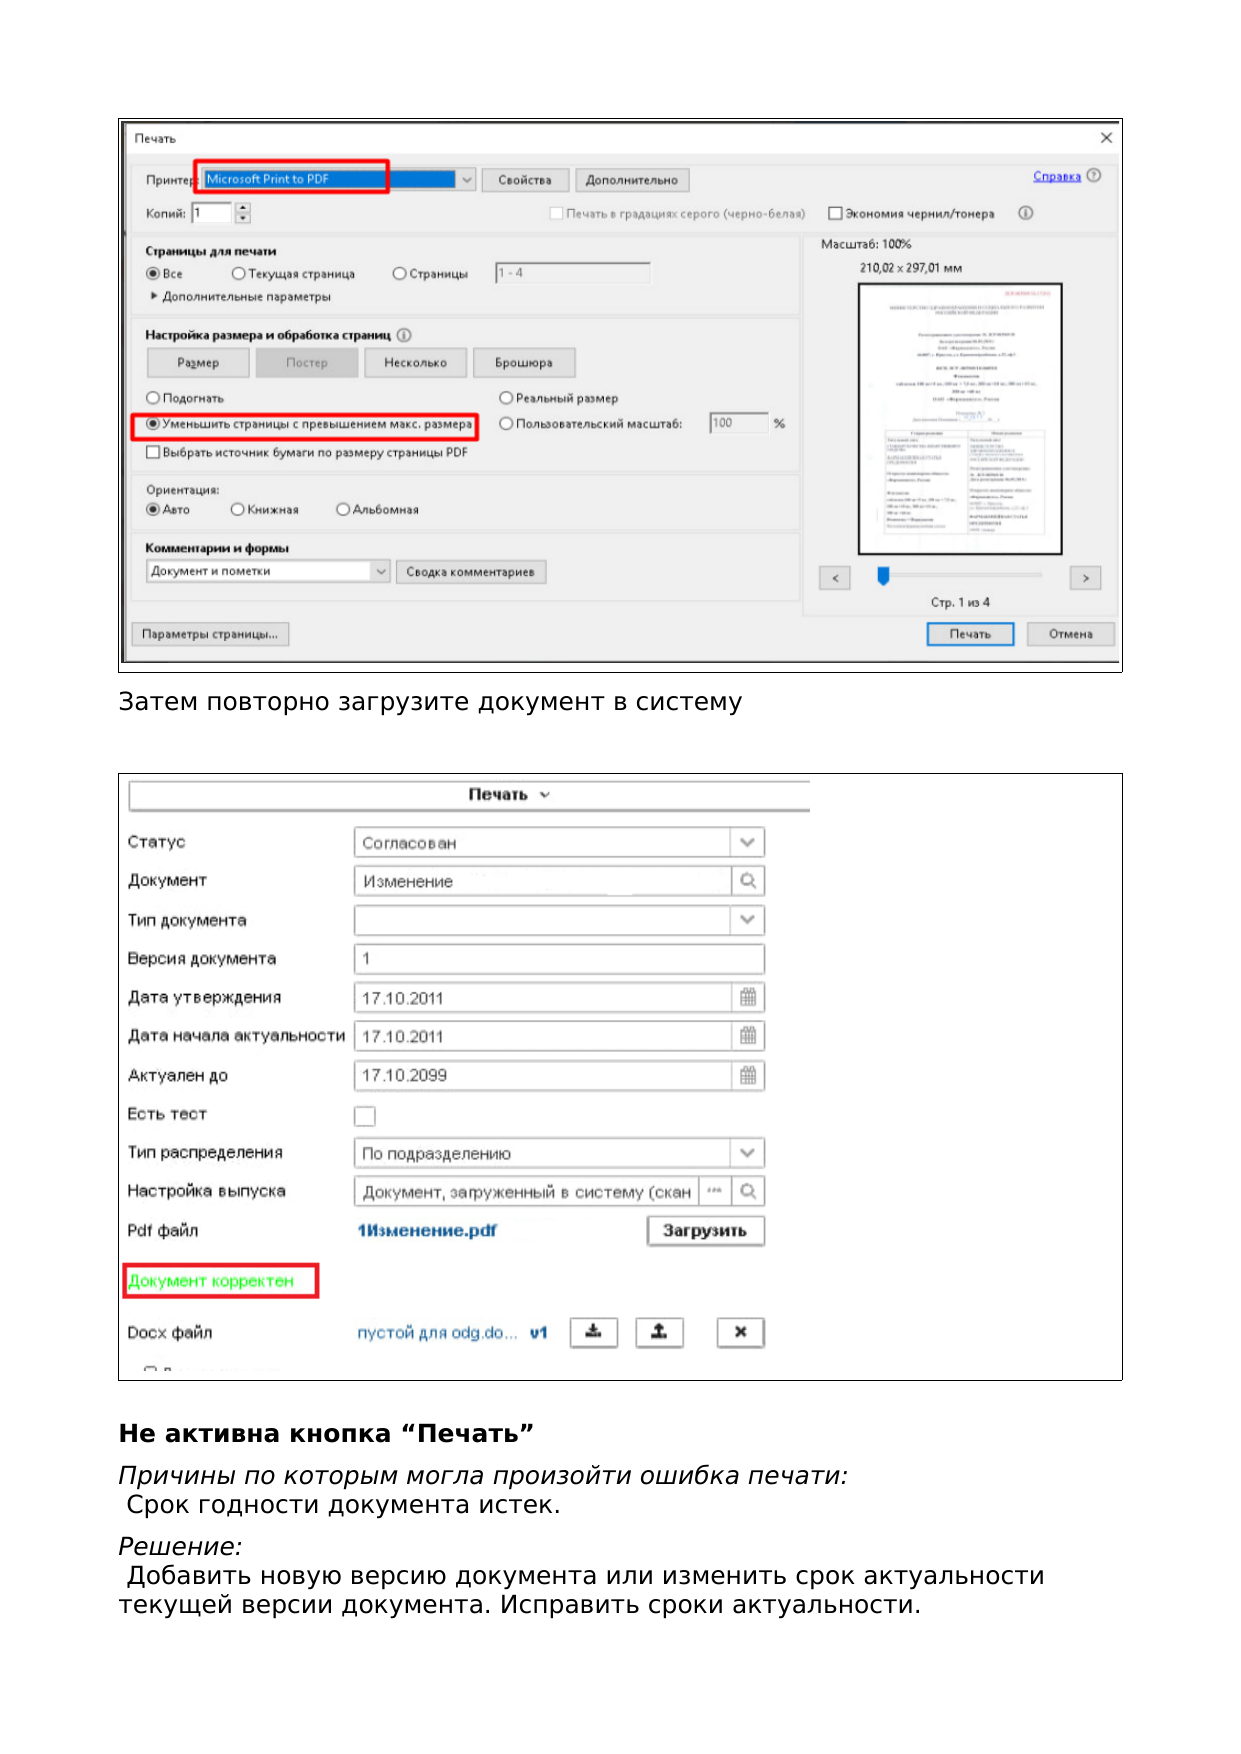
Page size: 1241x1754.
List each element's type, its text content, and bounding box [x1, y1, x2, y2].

subtitle Не активна кнопка “Печать” [118, 1419, 1122, 1449]
picture [121, 121, 1120, 663]
text Причины по которым могла произойти ошибка печати: Срок годности документа истек. [118, 1461, 1122, 1519]
text Решение: Добавить новую версию документа или изменить срок актуальности текущей версии документа. Исправить сроки актуальности. [118, 1532, 1122, 1619]
table_header [119, 119, 1122, 672]
text Затем повторно загрузите документ в систему [118, 687, 1122, 745]
picture [121, 775, 810, 1371]
table_header [119, 774, 1122, 1379]
